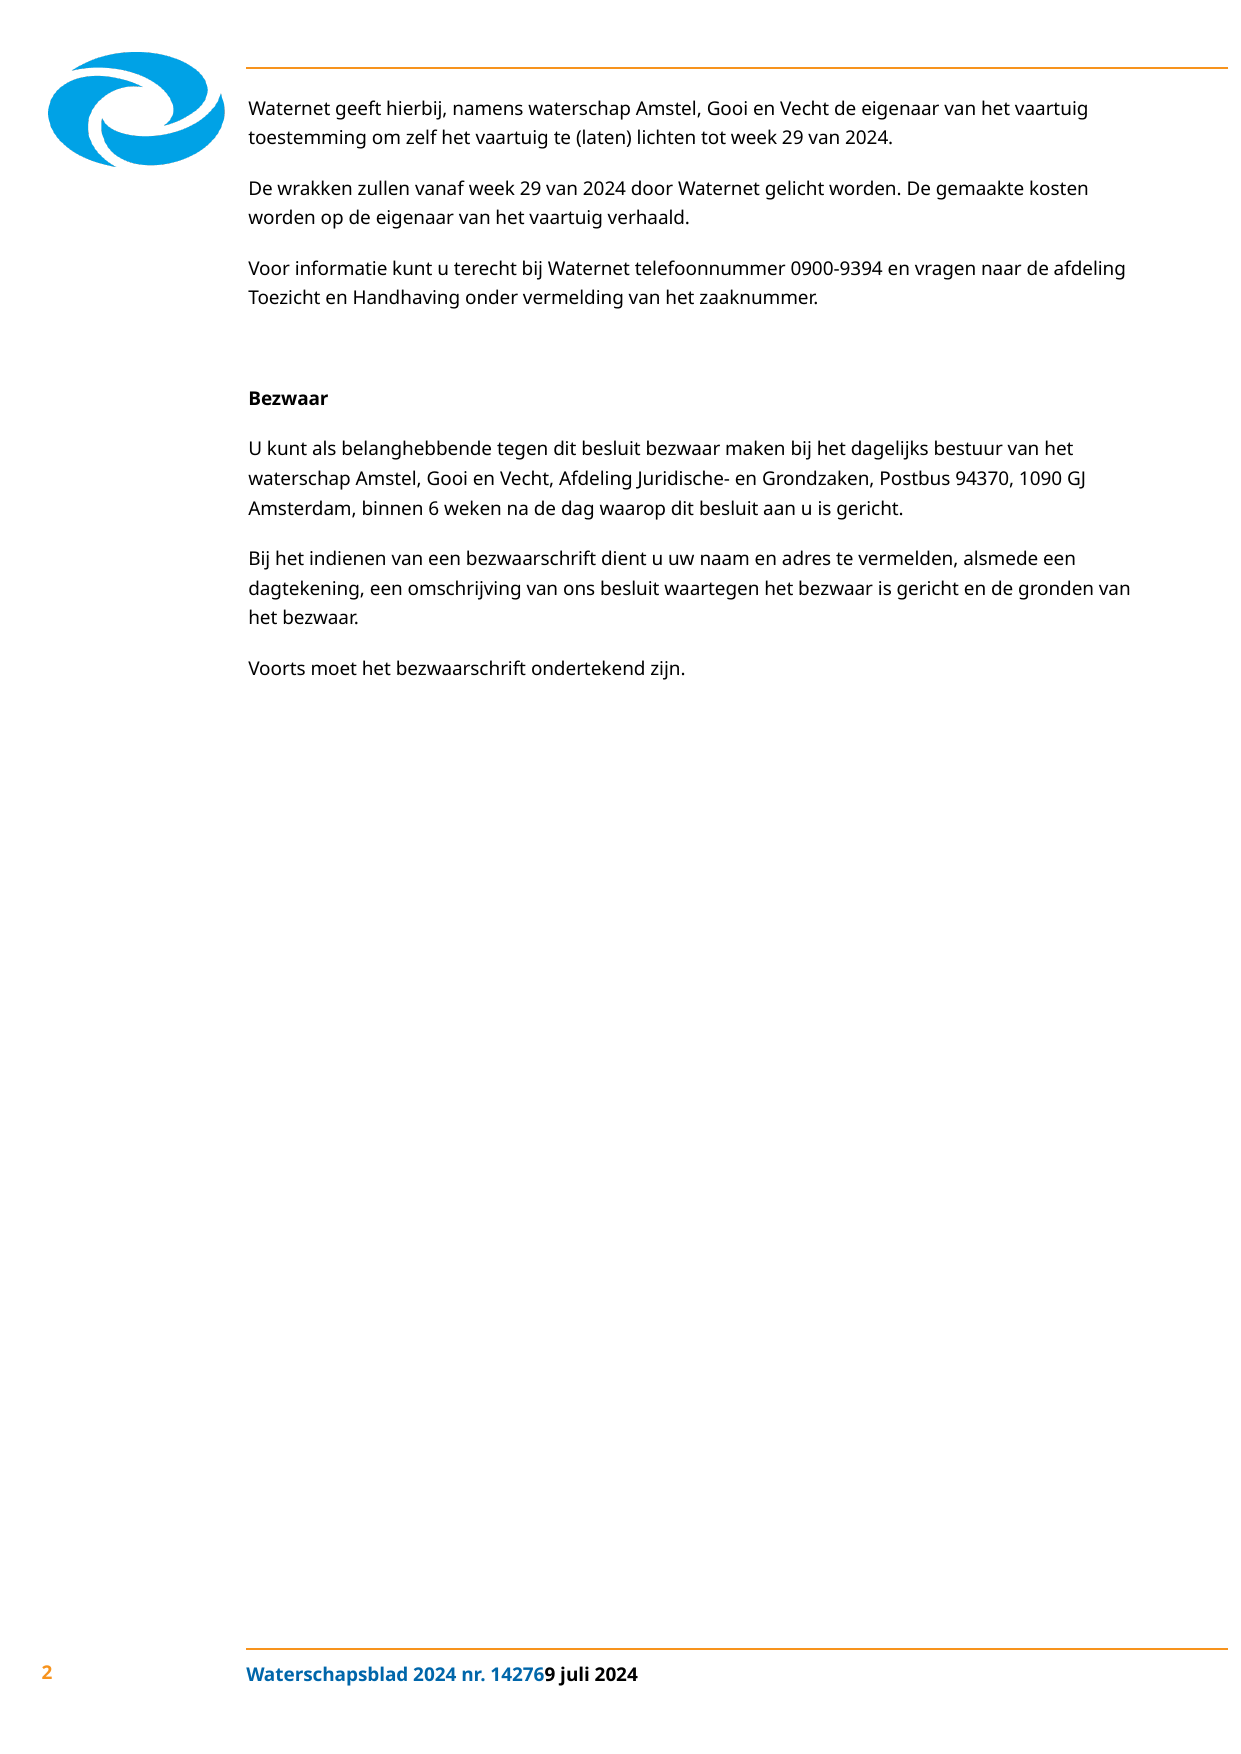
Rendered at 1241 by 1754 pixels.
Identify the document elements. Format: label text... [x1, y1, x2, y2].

text U kunt als belanghebbende tegen dit besluit bezwaar maken bij het dagelijks bestuur van het waterschap Amstel, Gooi en Vecht, Afdeling Juridische- en Grondzaken, Postbus 94370, 1090 GJ Amsterdam, binnen 6 weken na de dag waarop dit besluit aan u is gericht. [248, 436, 1152, 521]
text Voorts moet het bezwaarschrift ondertekend zijn. [248, 655, 1152, 681]
text Bij het indienen van een bezwaarschrift dient u uw naam en adres te vermelden, alsmede een dagtekening, een omschrijving van ons besluit waartegen het bezwaar is gericht en de gronden van het bezwaar. [248, 545, 1152, 630]
text Waternet geeft hierbij, namens waterschap Amstel, Gooi en Vecht de eigenaar van het vaartuig toestemming om zelf het vaartuig te (laten) lichten tot week 29 van 2024. [248, 95, 1152, 150]
picture [41, 47, 231, 172]
text De wrakken zullen vanaf week 29 van 2024 door Waternet gelicht worden. De gemaakte kosten worden op de eigenaar van het vaartuig verhaald. [248, 175, 1152, 230]
text Voor informatie kunt u terecht bij Waternet telefoonnummer 0900-9394 en vragen naar de afdeling Toezicht en Handhaving onder vermelding van het zaaknummer. [248, 255, 1152, 310]
text Bezwaar [248, 385, 1152, 411]
